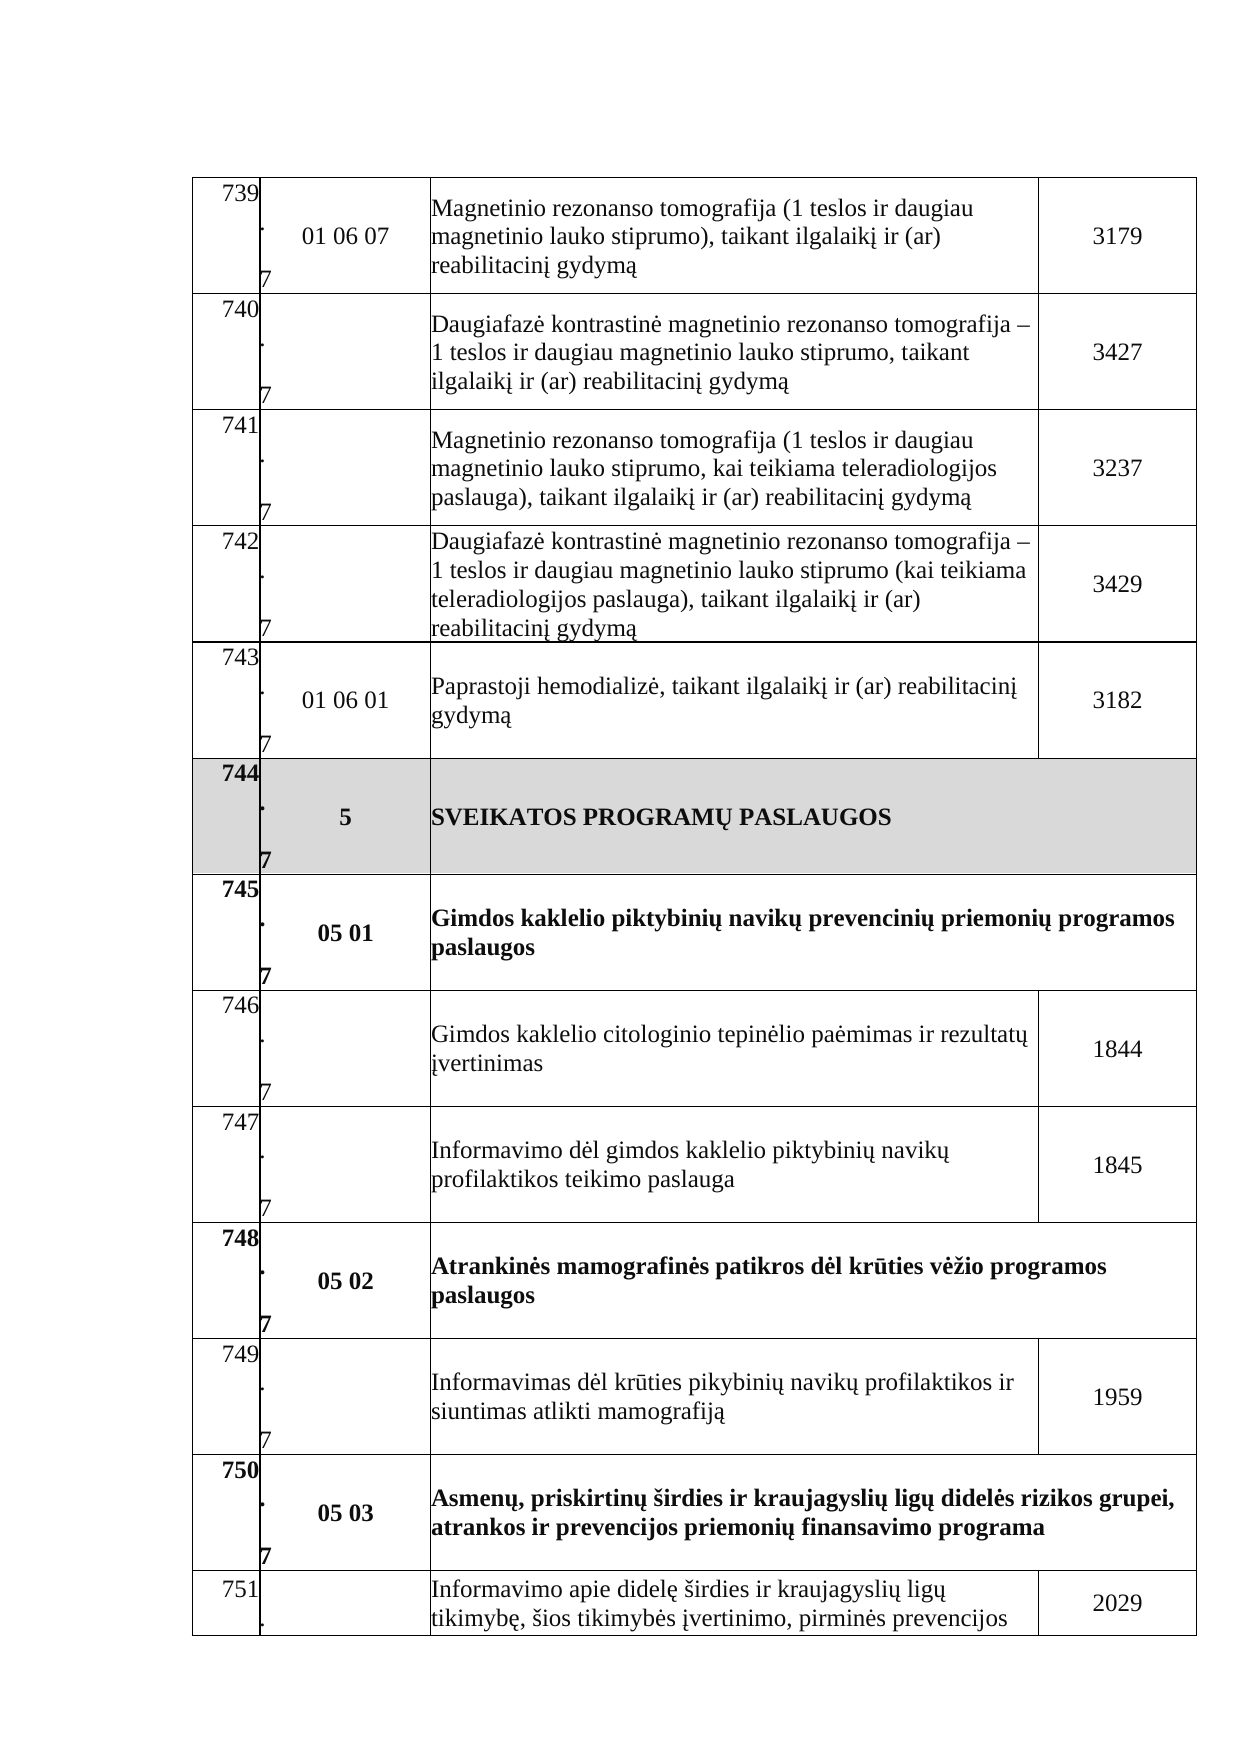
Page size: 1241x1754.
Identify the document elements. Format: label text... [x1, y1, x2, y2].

table_cell 01 06 01 [261, 643, 430, 757]
table_cell 05 03 [261, 1455, 430, 1570]
table_cell 1959 [1039, 1339, 1196, 1454]
table_cell Informavimo dėl gimdos kaklelio piktybinių navikų profilaktikos teikimo paslauga [431, 1107, 1038, 1222]
table_cell 743. 7 [193, 643, 259, 757]
table_cell [261, 294, 430, 409]
table_cell Daugiafazė kontrastinė magnetinio rezonanso tomografija – 1 teslos ir daugiau magnetinio lauko stiprumo (kai teikiama teleradiologijos paslauga), taikant ilgalaikį ir (ar) reabilitacinį gydymą [431, 526, 1038, 641]
table_cell 2029 [1039, 1571, 1196, 1635]
table_cell 740. 7 [193, 294, 259, 409]
table_cell 3429 [1039, 526, 1196, 641]
table_cell 3237 [1039, 410, 1196, 525]
table_cell [261, 1107, 430, 1222]
table_cell 1845 [1039, 1107, 1196, 1222]
table_cell 744. 7 [193, 759, 259, 873]
table_cell 742. 7 [193, 526, 259, 641]
table_cell 739. 7 [193, 178, 259, 293]
table_cell 3179 [1039, 178, 1196, 293]
table_cell Informavimas dėl krūties pikybinių navikų profilaktikos ir siuntimas atlikti mamografiją [431, 1339, 1038, 1454]
table_cell Gimdos kaklelio piktybinių navikų prevencinių priemonių programos paslaugos [431, 875, 1196, 989]
table_cell Atrankinės mamografinės patikros dėl krūties vėžio programos paslaugos [431, 1223, 1196, 1338]
table_cell 3182 [1039, 643, 1196, 757]
table_cell SVEIKATOS PROGRAMŲ PASLAUGOS [431, 759, 1196, 873]
table_cell Informavimo apie didelę širdies ir kraujagyslių ligų tikimybę, šios tikimybės įvertinimo, pirminės prevencijos [431, 1571, 1038, 1635]
table_cell Asmenų, priskirtinų širdies ir kraujagyslių ligų didelės rizikos grupei, atrankos ir prevencijos priemonių finansavimo programa [431, 1455, 1196, 1570]
table_cell 01 06 07 [261, 178, 430, 293]
table_cell 05 01 [261, 875, 430, 989]
table_cell Magnetinio rezonanso tomografija (1 teslos ir daugiau magnetinio lauko stiprumo), taikant ilgalaikį ir (ar) reabilitacinį gydymą [431, 178, 1038, 293]
table_cell [261, 526, 430, 641]
table_cell [261, 410, 430, 525]
table_cell [261, 991, 430, 1106]
table_cell 747. 7 [193, 1107, 259, 1222]
table_cell Paprastoji hemodializė, taikant ilgalaikį ir (ar) reabilitacinį gydymą [431, 643, 1038, 757]
table_cell Gimdos kaklelio citologinio tepinėlio paėmimas ir rezultatų įvertinimas [431, 991, 1038, 1106]
table_cell 749. 7 [193, 1339, 259, 1454]
table_cell 748. 7 [193, 1223, 259, 1338]
table_cell Daugiafazė kontrastinė magnetinio rezonanso tomografija – 1 teslos ir daugiau magnetinio lauko stiprumo, taikant ilgalaikį ir (ar) reabilitacinį gydymą [431, 294, 1038, 409]
table_cell [261, 1339, 430, 1454]
table_cell 3427 [1039, 294, 1196, 409]
table_cell 05 02 [261, 1223, 430, 1338]
table_cell 751. 7 [193, 1571, 259, 1635]
table_cell 750. 7 [193, 1455, 259, 1570]
table_cell [261, 1571, 430, 1635]
table_cell 745. 7 [193, 875, 259, 989]
table_cell 1844 [1039, 991, 1196, 1106]
table_cell 746. 7 [193, 991, 259, 1106]
table_cell 5 [261, 759, 430, 873]
table_cell Magnetinio rezonanso tomografija (1 teslos ir daugiau magnetinio lauko stiprumo, kai teikiama teleradiologijos paslauga), taikant ilgalaikį ir (ar) reabilitacinį gydymą [431, 410, 1038, 525]
table_cell 741. 7 [193, 410, 259, 525]
